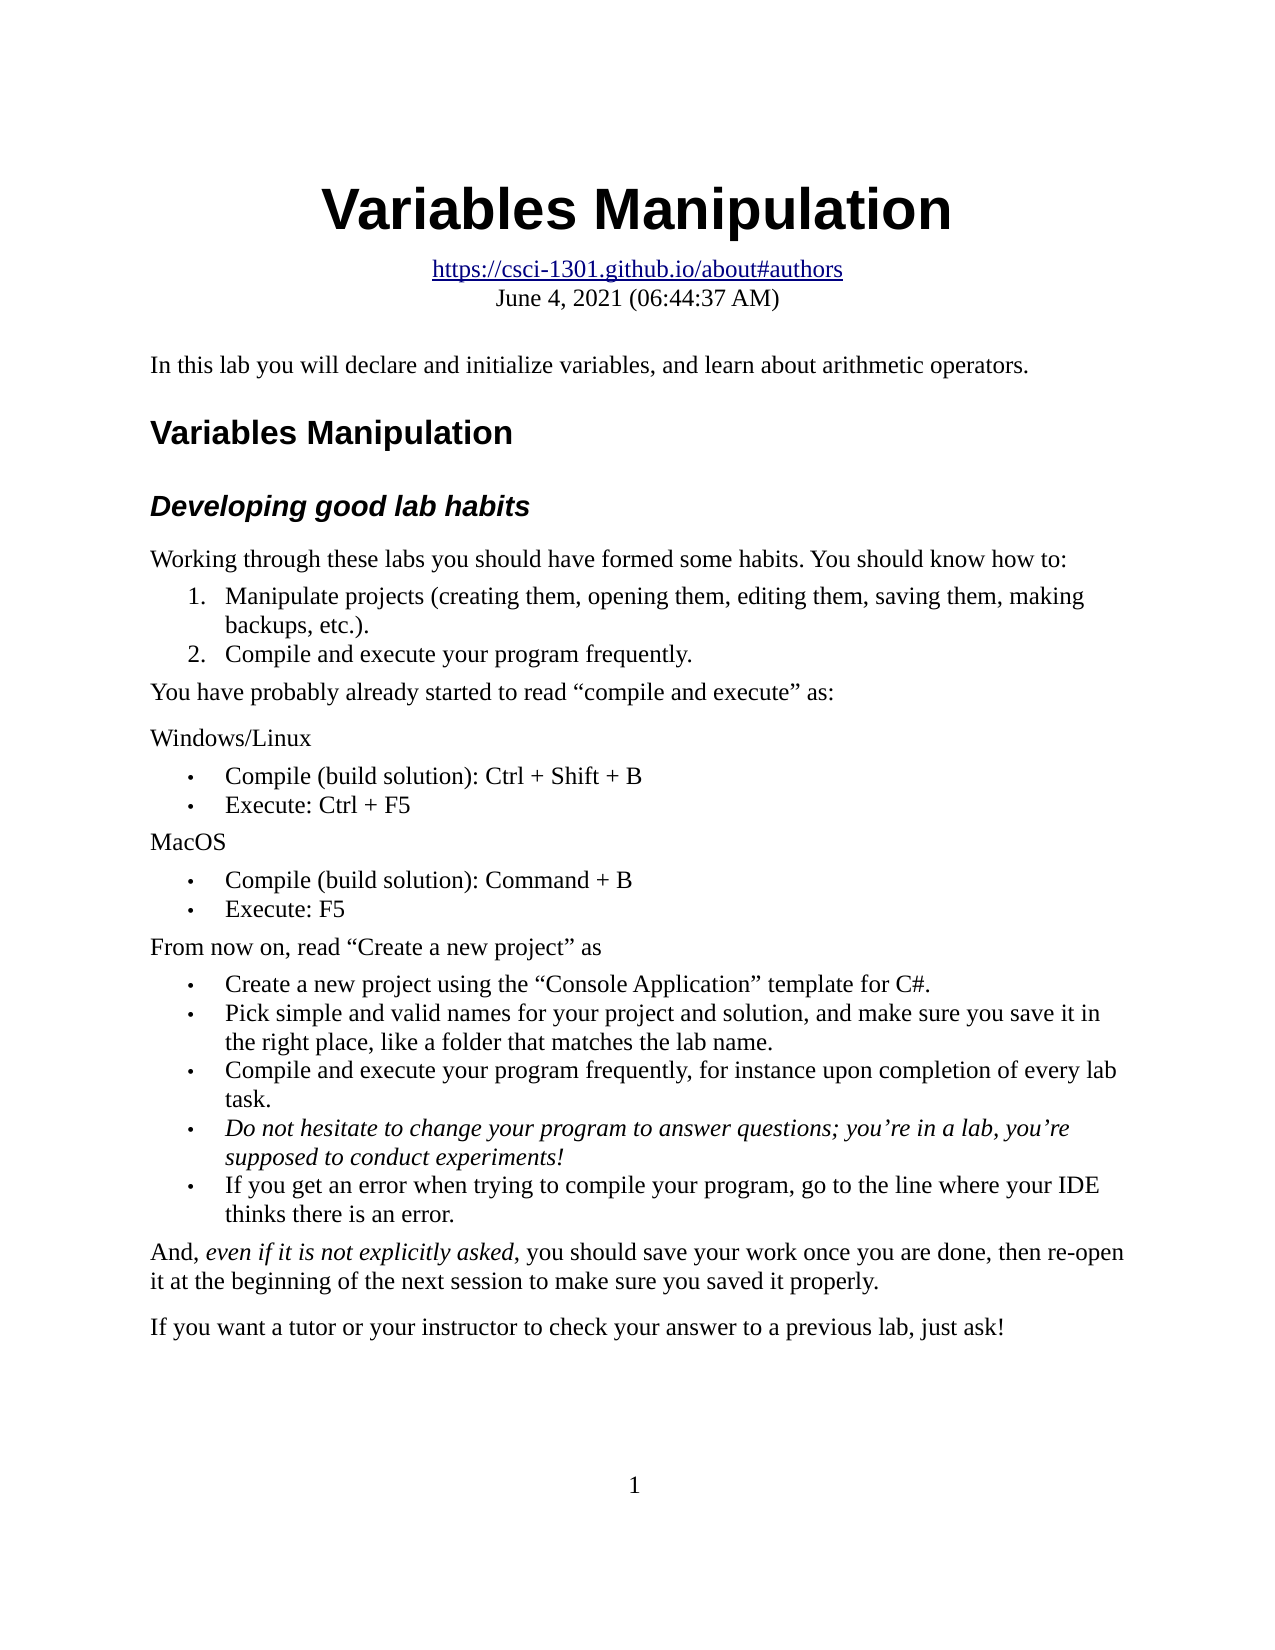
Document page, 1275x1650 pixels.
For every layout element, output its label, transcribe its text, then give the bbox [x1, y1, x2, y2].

list Compile (build solution): Command + B [187, 865, 1125, 894]
text Windows/Linux [150, 723, 1125, 752]
list Execute: Ctrl + F5 [187, 790, 1125, 818]
list Compile (build solution): Ctrl + Shift + B [187, 761, 1125, 790]
text In this lab you will declare and initialize variables, and learn about arithmetic operators. [150, 350, 1125, 378]
subtitle Developing good lab habits [150, 489, 1125, 522]
list Pick simple and valid names for your project and solution, and make sure you save it in the right place, like a folder that matches the lab name. [187, 998, 1125, 1056]
text MacOS [150, 827, 1125, 856]
list Compile and execute your program frequently, for instance upon completion of every lab task. [187, 1056, 1125, 1113]
text You have probably already started to read “compile and execute” as: [150, 677, 1125, 705]
title Variables Manipulation [150, 175, 1125, 242]
list Create a new project using the “Console Application” template for C#. [187, 969, 1125, 998]
subtitle Variables Manipulation [150, 412, 1125, 451]
list Manipulate projects (creating them, opening them, editing them, saving them, making backups, etc.). [187, 581, 1125, 639]
text From now on, read “Create a new project” as [150, 932, 1125, 960]
text If you want a tutor or your instructor to check your answer to a previous lab, just ask! [150, 1312, 1125, 1341]
list Compile and execute your program frequently. [187, 639, 1125, 668]
text https://csci-1301.github.io/about#authors [150, 254, 1125, 283]
list Execute: F5 [187, 894, 1125, 923]
list If you get an error when trying to compile your program, go to the line where your IDE thinks there is an error. [187, 1171, 1125, 1228]
text Working through these labs you should have formed some habits. You should know how to: [150, 544, 1125, 572]
text June 4, 2021 (06:44:37 AM) [150, 283, 1125, 312]
text And, even if it is not explicitly asked, you should save your work once you are done, then re-open it at the beginning of the next session to make sure you saved it properly. [150, 1237, 1125, 1294]
list Do not hesitate to change your program to answer questions; you’re in a lab, you’re supposed to conduct experiments! [187, 1113, 1125, 1171]
